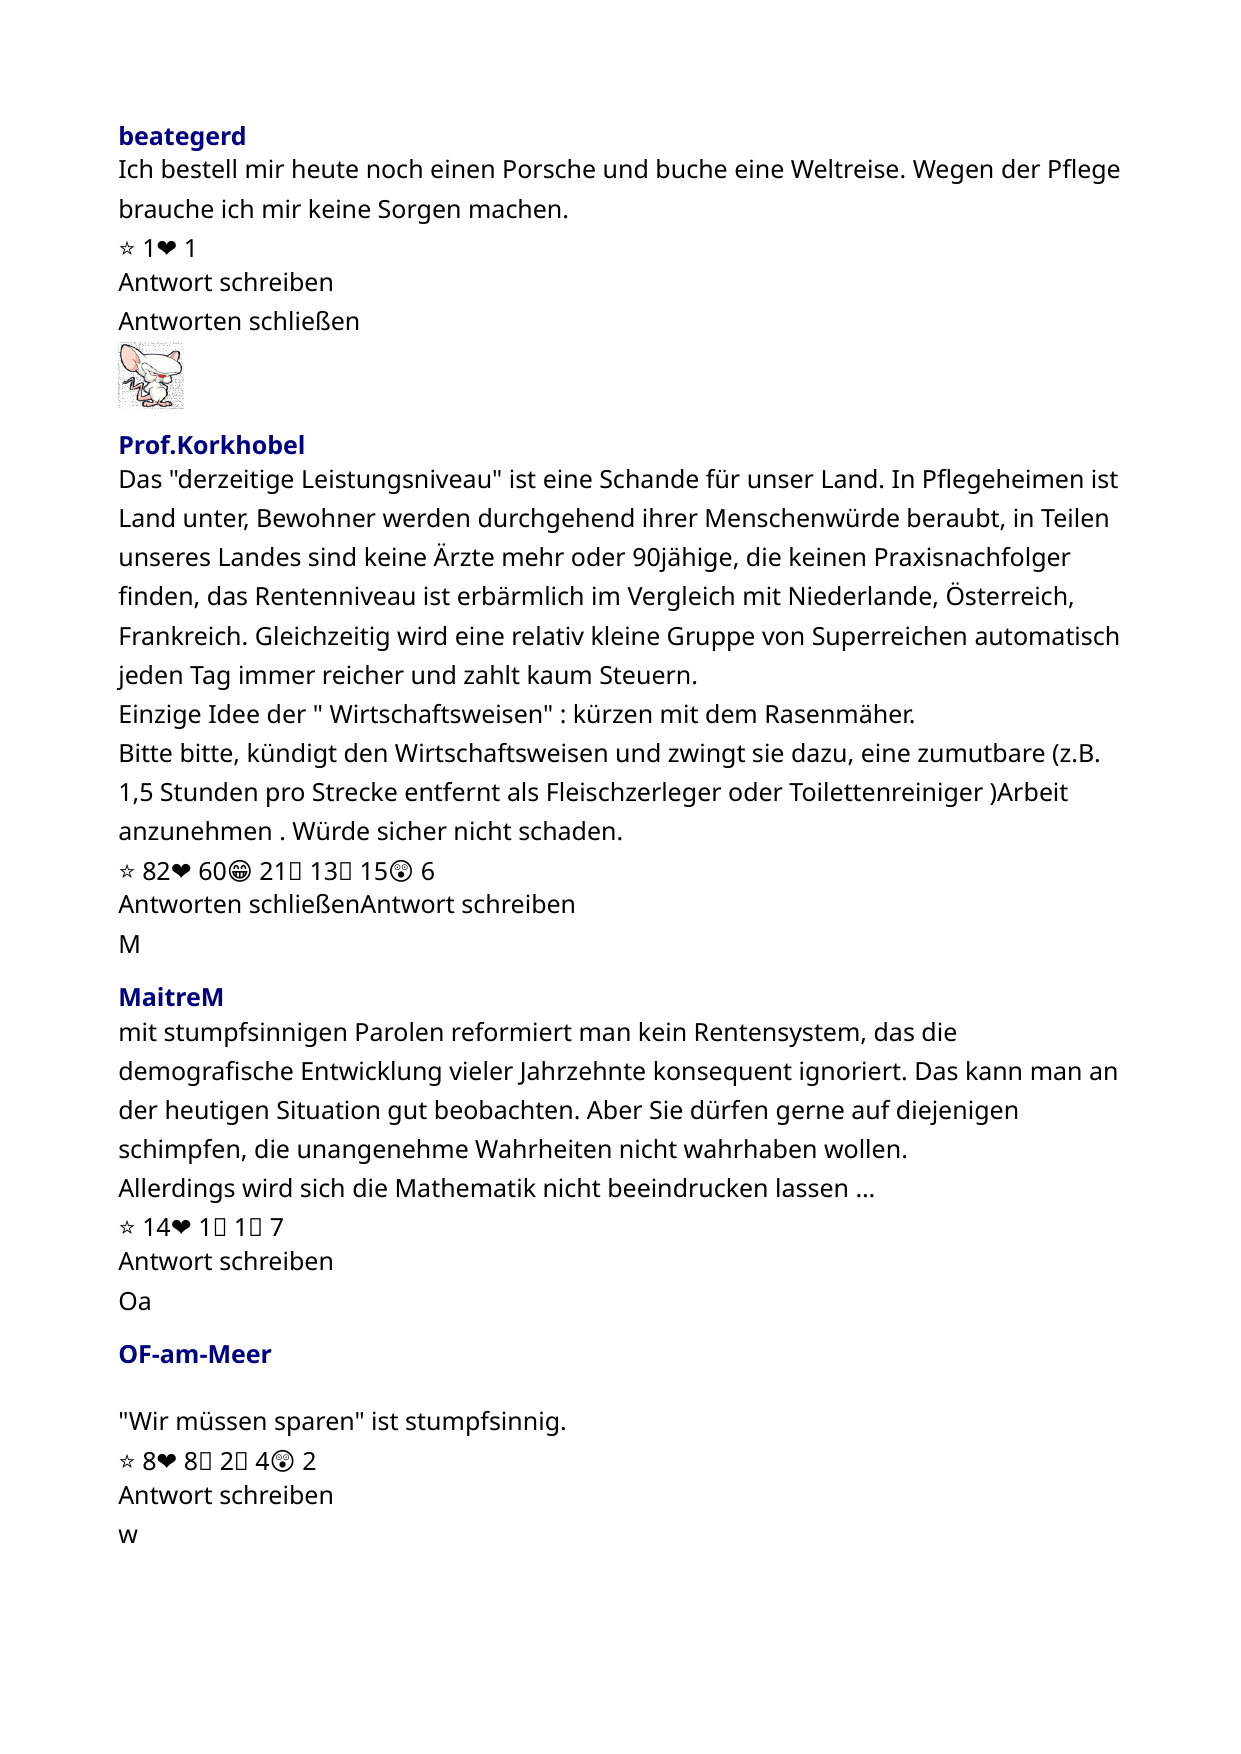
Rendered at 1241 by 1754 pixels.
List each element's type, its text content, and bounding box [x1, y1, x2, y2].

text ⭐️ 14❤️ 1🙁 1🤨 7 [118, 1210, 1122, 1244]
text Antwort schreiben [118, 1244, 1122, 1278]
text Das "derzeitige Leistungsniveau" ist eine Schande für unser Land. In Pflegeheimen ist Land unter, Bewohner werden durchgehend ihrer Menschenwürde beraubt, in Teilen unseres Landes sind keine Ärzte mehr oder 90jähige, die keinen Praxisnachfolger finden, das Rentenniveau ist erbärmlich im Vergleich mit Niederlande, Österreich, Frankreich. Gleichzeitig wird eine relativ kleine Gruppe von Superreichen automatisch jeden Tag immer reicher und zahlt kaum Steuern. [118, 461, 1122, 691]
subtitle OF-am-Meer [118, 1337, 1122, 1371]
picture [118, 342, 184, 409]
text Antwort schreiben [118, 1477, 1122, 1511]
text w [118, 1516, 1122, 1551]
text mit stumpfsinnigen Parolen reformiert man kein Rentensystem, das die demografische Entwicklung vieler Jahrzehnte konsequent ignoriert. Das kann man an der heutigen Situation gut beobachten. Aber Sie dürfen gerne auf diejenigen schimpfen, die unangenehme Wahrheiten nicht wahrhaben wollen. [118, 1014, 1122, 1166]
text M [118, 926, 1122, 960]
text ⭐️ 82❤️ 60😁 21🙁 13🤨 15😲 6 [118, 853, 1122, 887]
text Ich bestell mir heute noch einen Porsche und buche eine Weltreise. Wegen der Pflege brauche ich mir keine Sorgen machen. [118, 152, 1122, 225]
text Bitte bitte, kündigt den Wirtschaftsweisen und zwingt sie dazu, eine zumutbare (z.B. 1,5 Stunden pro Strecke entfernt als Fleischzerleger oder Toilettenreiniger )Arbeit anzunehmen . Würde sicher nicht schaden. [118, 736, 1122, 848]
text "Wir müssen sparen" ist stumpfsinnig. [118, 1404, 1122, 1438]
text Oa [118, 1283, 1122, 1317]
text Einzige Idee der " Wirtschaftsweisen" : kürzen mit dem Rasenmäher. [118, 696, 1122, 731]
subtitle MaitreM [118, 980, 1122, 1014]
text ⭐️ 1❤️ 1 [118, 231, 1122, 264]
text Antworten schließen [118, 304, 1122, 338]
text Allerdings wird sich die Mathematik nicht beeindrucken lassen … [118, 1171, 1122, 1205]
text ⭐️ 8❤️ 8🙁 2🤨 4😲 2 [118, 1443, 1122, 1477]
text Antwort schreiben [118, 264, 1122, 299]
text Antworten schließenAntwort schreiben [118, 887, 1122, 921]
subtitle beategerd [118, 118, 1122, 152]
subtitle Prof.Korkhobel [118, 427, 1122, 461]
